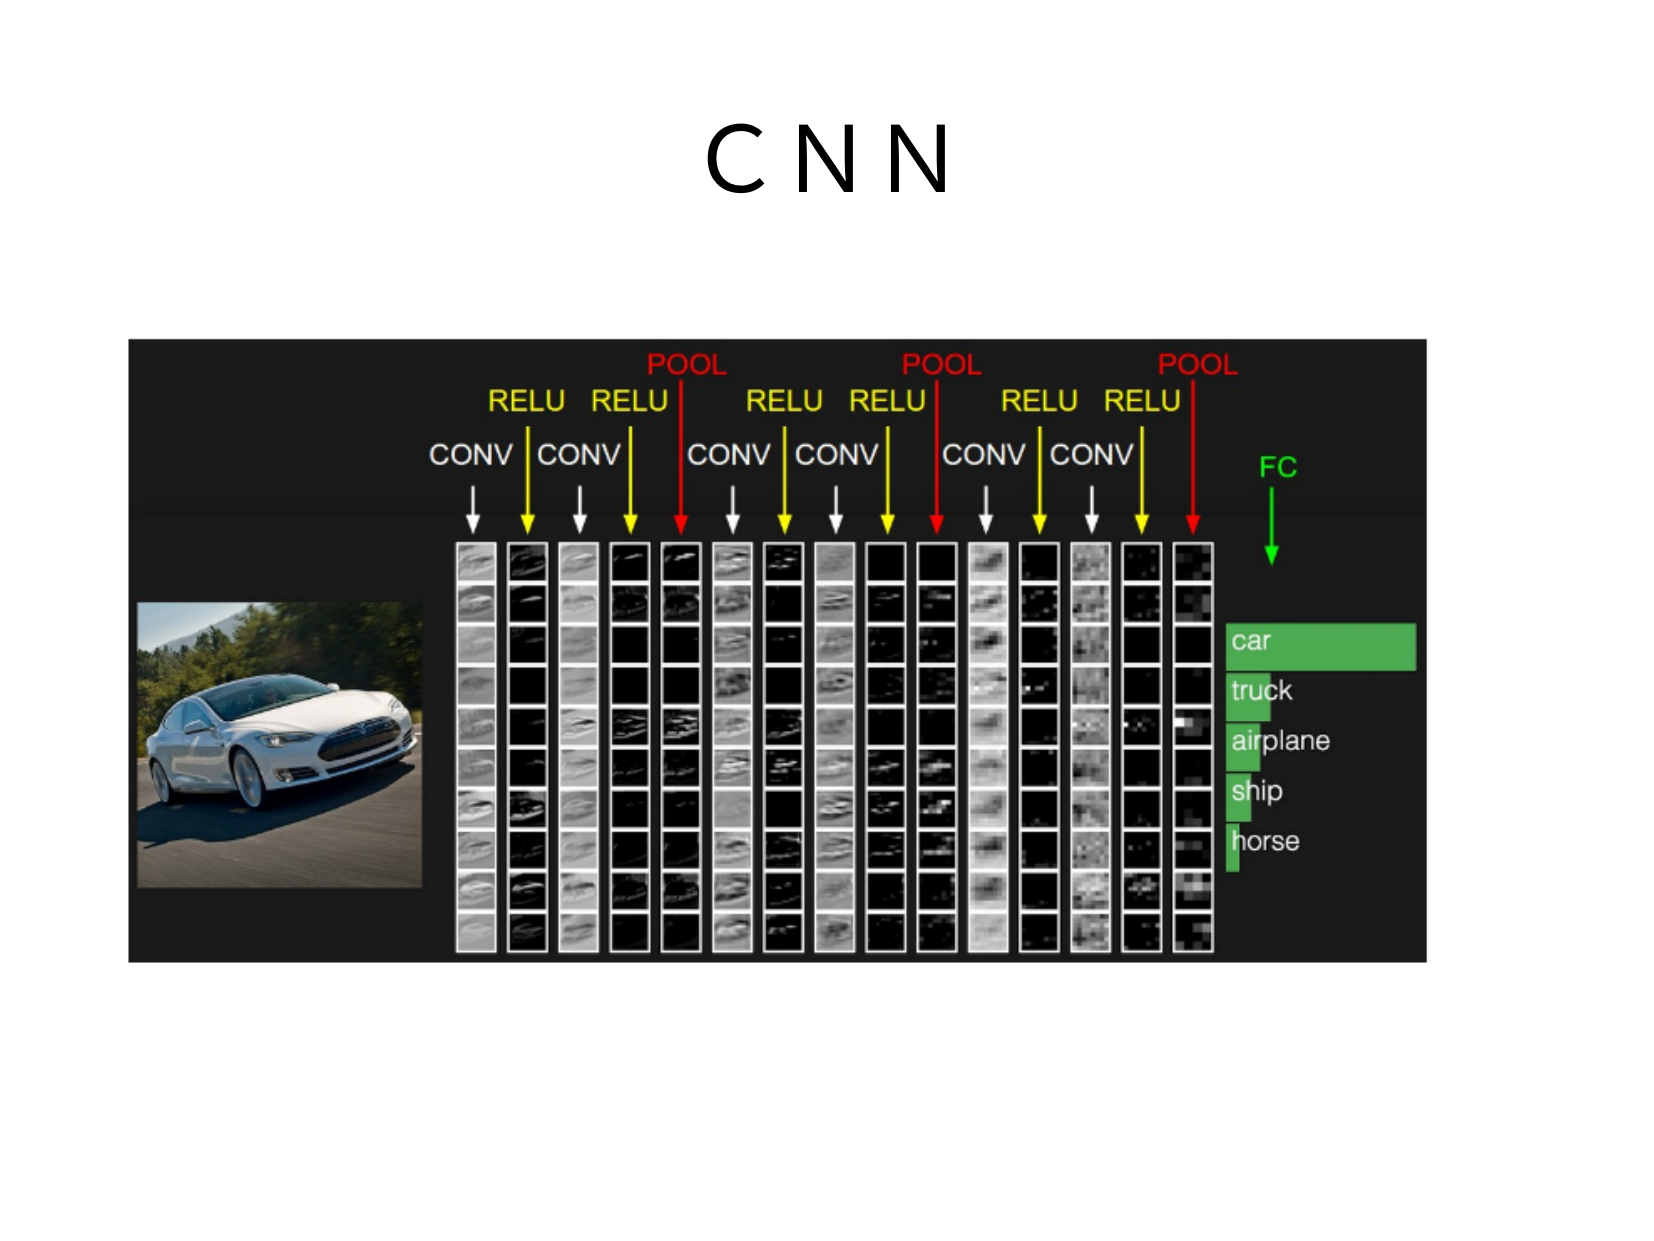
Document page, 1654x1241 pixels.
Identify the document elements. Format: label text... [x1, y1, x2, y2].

title ＣＮＮ [82, 49, 1571, 257]
picture [82, 321, 1571, 978]
